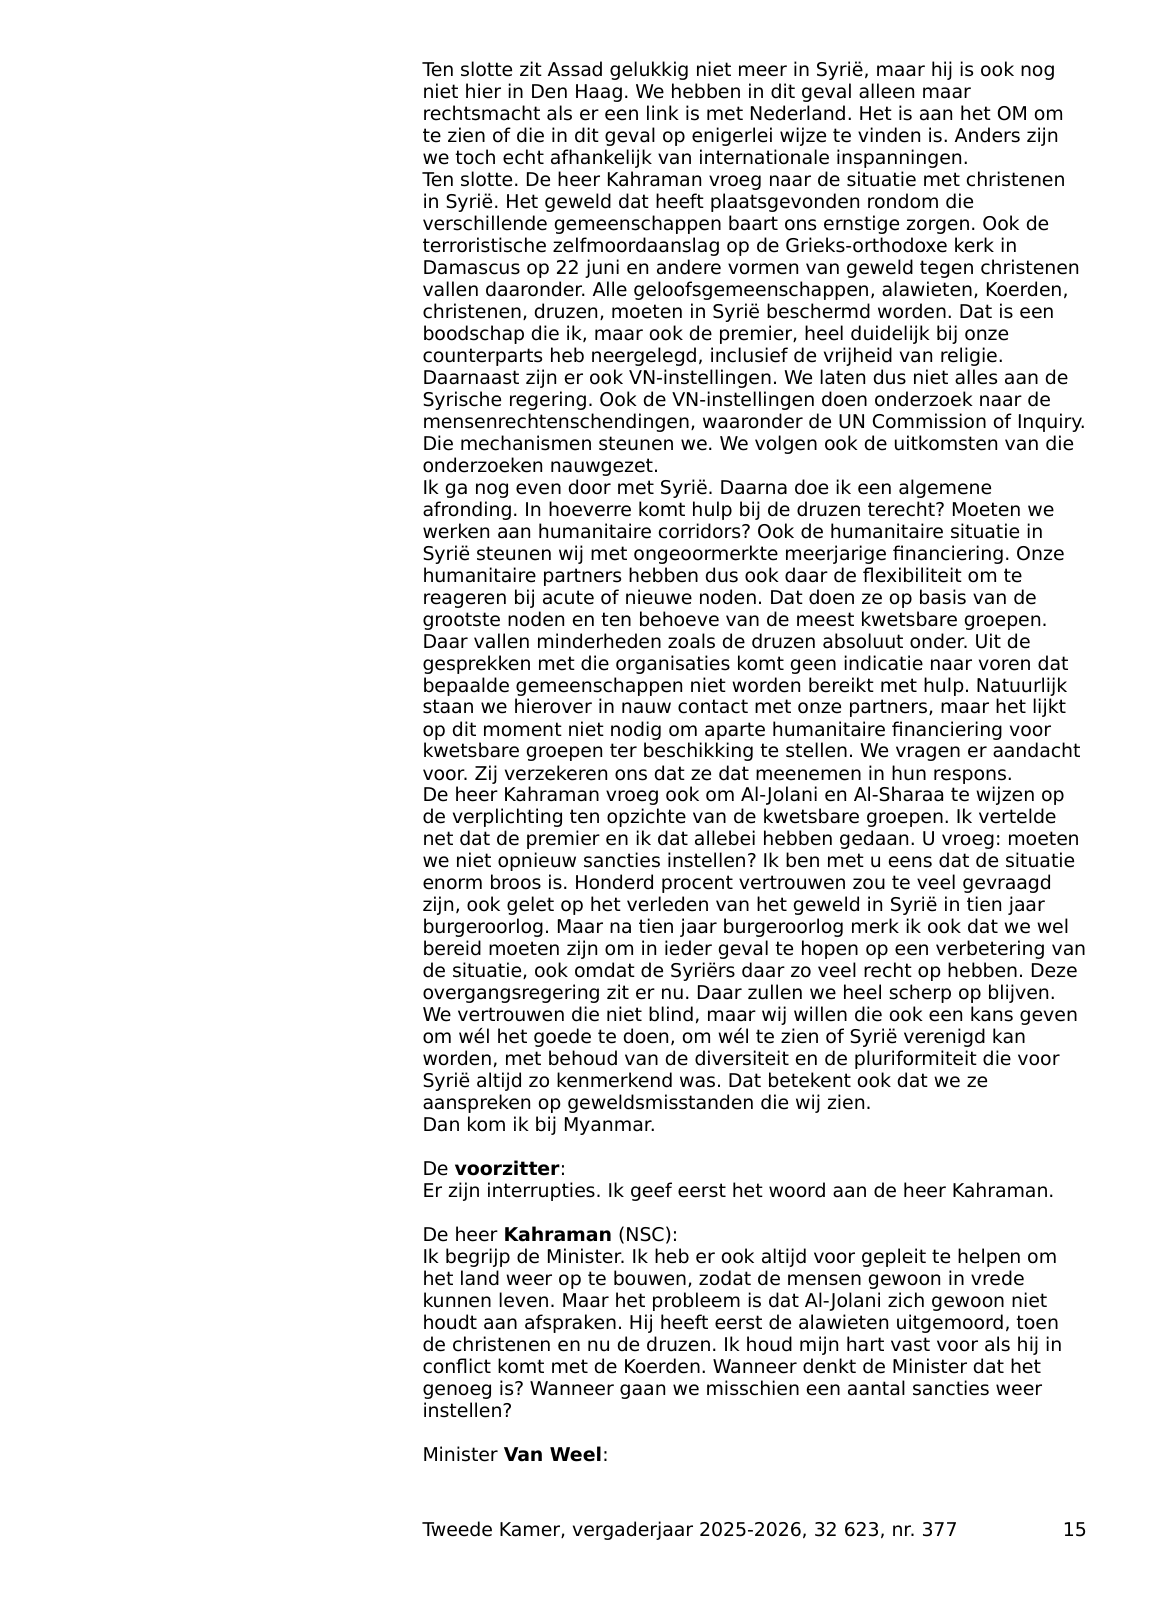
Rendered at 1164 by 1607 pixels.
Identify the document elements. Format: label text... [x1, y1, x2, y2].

text De heer Kahraman vroeg ook om Al-Jolani en Al-Sharaa te wijzen op de verplichting ten opzichte van de kwetsbare groepen. Ik vertelde net dat de premier en ik dat allebei hebben gedaan. U vroeg: moeten we niet opnieuw sancties instellen? Ik ben met u eens dat de situatie enorm broos is. Honderd procent vertrouwen zou te veel gevraagd zijn, ook gelet op het verleden van het geweld in Syrië in tien jaar burgeroorlog. Maar na tien jaar burgeroorlog merk ik ook dat we wel bereid moeten zijn om in ieder geval te hopen op een verbetering van de situatie, ook omdat de Syriërs daar zo veel recht op hebben. Deze overgangsregering zit er nu. Daar zullen we heel scherp op blijven. We vertrouwen die niet blind, maar wij willen die ook een kans geven om wél het goede te doen, om wél te zien of Syrië verenigd kan worden, met behoud van de diversiteit en de pluriformiteit die voor Syrië altijd zo kenmerkend was. Dat betekent ook dat we ze aanspreken op geweldsmisstanden die wij zien. [422, 784, 1087, 1114]
text Ten slotte. De heer Kahraman vroeg naar de situatie met christenen in Syrië. Het geweld dat heeft plaatsgevonden rondom die verschillende gemeenschappen baart ons ernstige zorgen. Ook de terroristische zelfmoordaanslag op de Grieks-orthodoxe kerk in Damascus op 22 juni en andere vormen van geweld tegen christenen vallen daaronder. Alle geloofsgemeenschappen, alawieten, Koerden, christenen, druzen, moeten in Syrië beschermd worden. Dat is een boodschap die ik, maar ook de premier, heel duidelijk bij onze counterparts heb neergelegd, inclusief de vrijheid van religie. Daarnaast zijn er ook VN-instellingen. We laten dus niet alles aan de Syrische regering. Ook de VN-instellingen doen onderzoek naar de mensenrechtenschendingen, waaronder de UN Commission of Inquiry. Die mechanismen steunen we. We volgen ook de uitkomsten van die onderzoeken nauwgezet. [422, 169, 1087, 477]
text De voorzitter: [422, 1158, 1087, 1180]
text Er zijn interrupties. Ik geef eerst het woord aan de heer Kahraman. [422, 1180, 1087, 1202]
text Ik ga nog even door met Syrië. Daarna doe ik een algemene afronding. In hoeverre komt hulp bij de druzen terecht? Moeten we werken aan humanitaire corridors? Ook de humanitaire situatie in Syrië steunen wij met ongeoormerkte meerjarige financiering. Onze humanitaire partners hebben dus ook daar de flexibiliteit om te reageren bij acute of nieuwe noden. Dat doen ze op basis van de grootste noden en ten behoeve van de meest kwetsbare groepen. Daar vallen minderheden zoals de druzen absoluut onder. Uit de gesprekken met die organisaties komt geen indicatie naar voren dat bepaalde gemeenschappen niet worden bereikt met hulp. Natuurlijk staan we hierover in nauw contact met onze partners, maar het lijkt op dit moment niet nodig om aparte humanitaire financiering voor kwetsbare groepen ter beschikking te stellen. We vragen er aandacht voor. Zij verzekeren ons dat ze dat meenemen in hun respons. [422, 477, 1087, 784]
text Dan kom ik bij Myanmar. [422, 1114, 1087, 1136]
text De heer Kahraman (NSC): [422, 1224, 1087, 1246]
text Minister Van Weel: [422, 1444, 1087, 1466]
text Ten slotte zit Assad gelukkig niet meer in Syrië, maar hij is ook nog niet hier in Den Haag. We hebben in dit geval alleen maar rechtsmacht als er een link is met Nederland. Het is aan het OM om te zien of die in dit geval op enigerlei wijze te vinden is. Anders zijn we toch echt afhankelijk van internationale inspanningen. [422, 59, 1087, 169]
text Ik begrijp de Minister. Ik heb er ook altijd voor gepleit te helpen om het land weer op te bouwen, zodat de mensen gewoon in vrede kunnen leven. Maar het probleem is dat Al-Jolani zich gewoon niet houdt aan afspraken. Hij heeft eerst de alawieten uitgemoord, toen de christenen en nu de druzen. Ik houd mijn hart vast voor als hij in conflict komt met de Koerden. Wanneer denkt de Minister dat het genoeg is? Wanneer gaan we misschien een aantal sancties weer instellen? [422, 1246, 1087, 1422]
